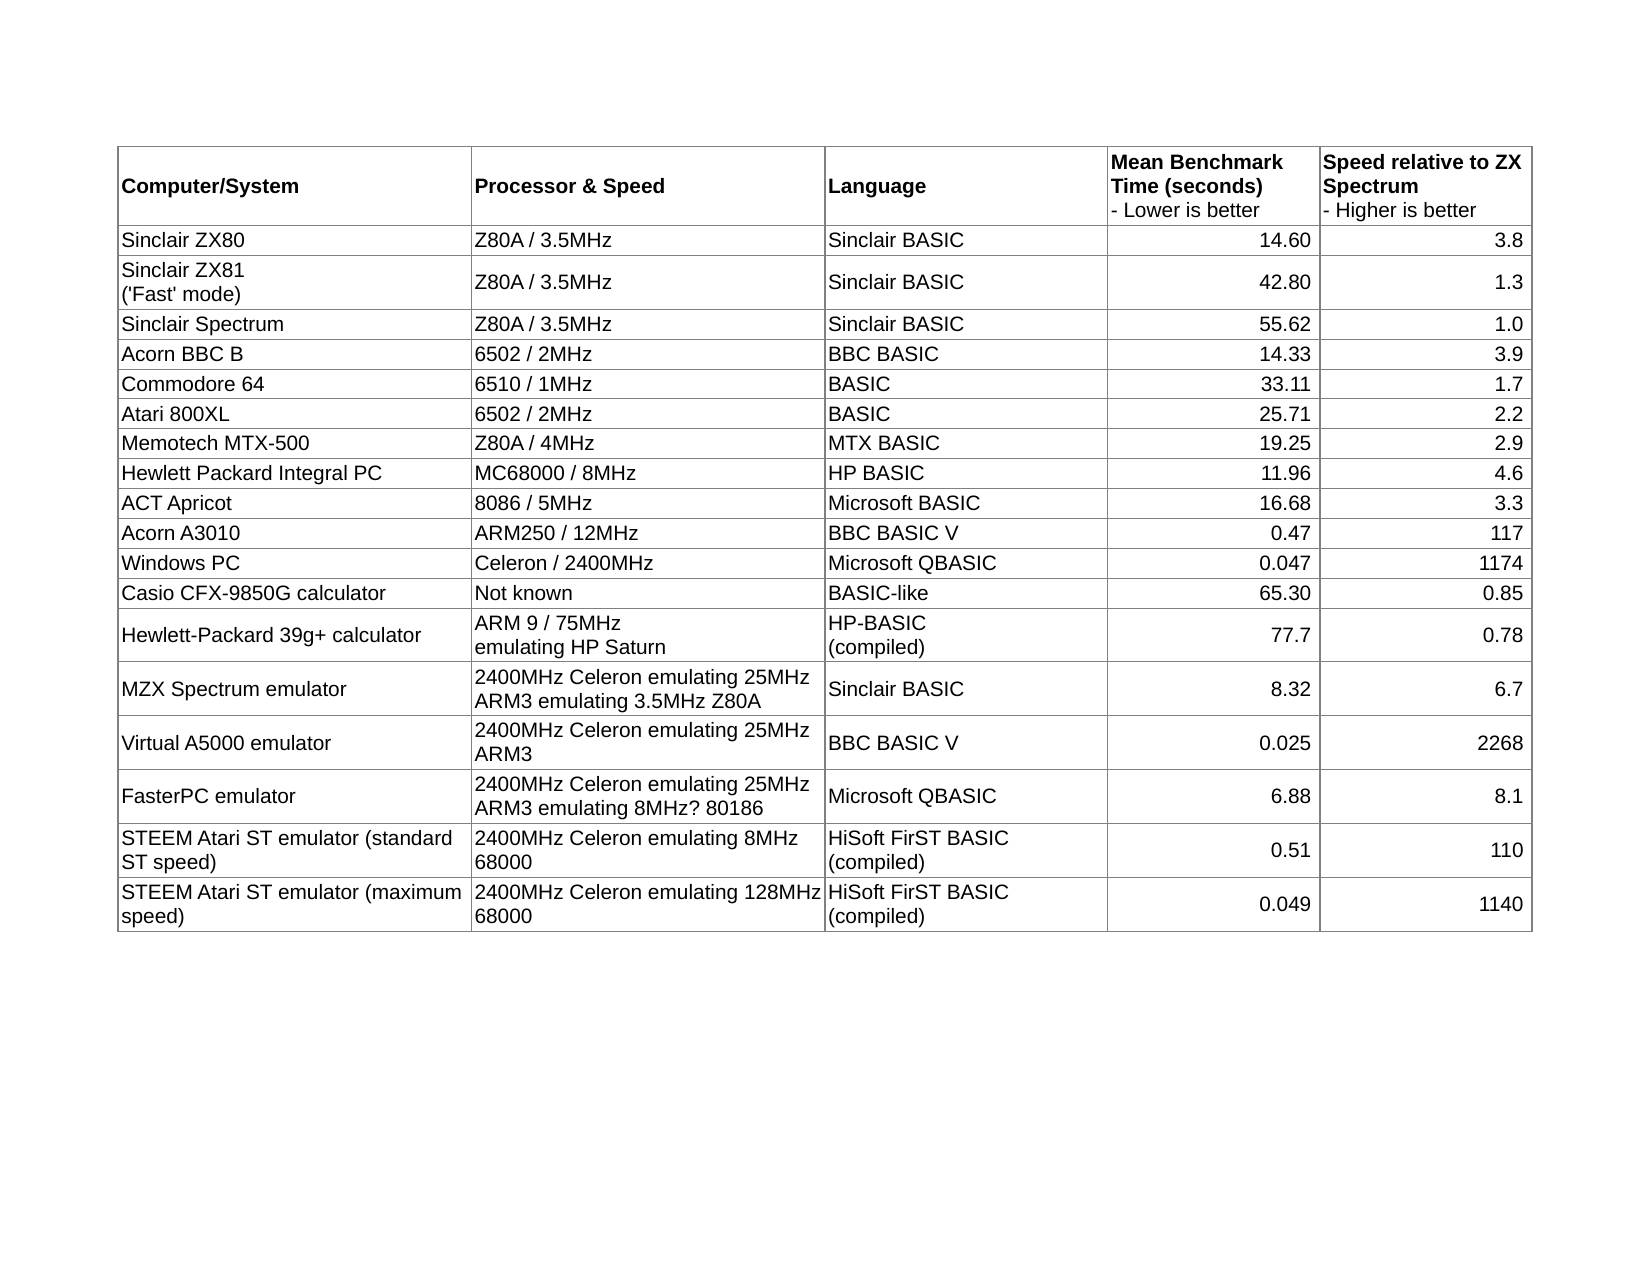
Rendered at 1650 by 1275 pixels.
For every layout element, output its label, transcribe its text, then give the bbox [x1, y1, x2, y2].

table_cell 2.2 [1321, 399, 1531, 428]
table_cell 14.60 [1108, 226, 1319, 255]
table_cell Sinclair Spectrum [119, 310, 471, 338]
table_header Computer/System [119, 147, 471, 225]
table_cell Sinclair BASIC [826, 310, 1107, 338]
table_cell HP BASIC [826, 459, 1107, 488]
table_cell 6502 / 2MHz [472, 340, 824, 368]
table_cell 0.47 [1108, 519, 1319, 548]
table_cell Microsoft BASIC [826, 489, 1107, 518]
table_cell 117 [1321, 519, 1531, 548]
table_header Processor & Speed [472, 147, 824, 225]
table_cell 33.11 [1108, 370, 1319, 398]
table_cell BASIC [826, 399, 1107, 428]
table_cell Microsoft QBASIC [826, 549, 1107, 578]
table_cell 1.0 [1321, 310, 1531, 338]
table_cell 0.049 [1108, 878, 1319, 931]
table_header Language [826, 147, 1107, 225]
table_cell 0.025 [1108, 716, 1319, 769]
table_cell MZX Spectrum emulator [119, 662, 471, 715]
table_cell 1140 [1321, 878, 1531, 931]
table_cell 2268 [1321, 716, 1531, 769]
table_cell 3.3 [1321, 489, 1531, 518]
table_cell 2400MHz Celeron emulating 25MHz ARM3 emulating 3.5MHz Z80A [472, 662, 824, 715]
table_cell 0.51 [1108, 824, 1319, 877]
table_cell Commodore 64 [119, 370, 471, 398]
table_cell Sinclair BASIC [826, 226, 1107, 255]
table_cell 6.7 [1321, 662, 1531, 715]
table_cell Casio CFX-9850G calculator [119, 579, 471, 608]
table_cell 1.7 [1321, 370, 1531, 398]
table_cell ARM250 / 12MHz [472, 519, 824, 548]
table_cell 8086 / 5MHz [472, 489, 824, 518]
table_cell 3.8 [1321, 226, 1531, 255]
table_cell 8.1 [1321, 770, 1531, 823]
table_cell 25.71 [1108, 399, 1319, 428]
table_cell 6.88 [1108, 770, 1319, 823]
table_cell Z80A / 4MHz [472, 429, 824, 458]
table_cell 6502 / 2MHz [472, 399, 824, 428]
table_cell 0.78 [1321, 609, 1531, 661]
table_cell MC68000 / 8MHz [472, 459, 824, 488]
table_cell 19.25 [1108, 429, 1319, 458]
table_cell ACT Apricot [119, 489, 471, 518]
table_cell Acorn BBC B [119, 340, 471, 368]
table_cell 2400MHz Celeron emulating 8MHz 68000 [472, 824, 824, 877]
table_cell 42.80 [1108, 256, 1319, 309]
table_cell MTX BASIC [826, 429, 1107, 458]
table_cell Z80A / 3.5MHz [472, 226, 824, 255]
table_cell HiSoft FirST BASIC (compiled) [826, 878, 1107, 931]
table_cell 1174 [1321, 549, 1531, 578]
table_cell 16.68 [1108, 489, 1319, 518]
table_cell Sinclair BASIC [826, 256, 1107, 309]
table_cell Hewlett Packard Integral PC [119, 459, 471, 488]
table_cell Celeron / 2400MHz [472, 549, 824, 578]
table_cell FasterPC emulator [119, 770, 471, 823]
table_cell 2.9 [1321, 429, 1531, 458]
table_header Mean Benchmark Time (seconds) - Lower is better [1108, 147, 1319, 225]
table_cell 77.7 [1108, 609, 1319, 661]
table_cell Not known [472, 579, 824, 608]
table_cell 65.30 [1108, 579, 1319, 608]
table_cell BASIC-like [826, 579, 1107, 608]
table_cell Z80A / 3.5MHz [472, 310, 824, 338]
table_cell STEEM Atari ST emulator (standard ST speed) [119, 824, 471, 877]
table_cell Acorn A3010 [119, 519, 471, 548]
table_cell 11.96 [1108, 459, 1319, 488]
table_cell 1.3 [1321, 256, 1531, 309]
table_cell 0.047 [1108, 549, 1319, 578]
table_cell BBC BASIC V [826, 519, 1107, 548]
table_cell 55.62 [1108, 310, 1319, 338]
table_cell Virtual A5000 emulator [119, 716, 471, 769]
table_cell 0.85 [1321, 579, 1531, 608]
table_cell Sinclair ZX80 [119, 226, 471, 255]
table_cell 14.33 [1108, 340, 1319, 368]
table_cell BASIC [826, 370, 1107, 398]
table_cell 8.32 [1108, 662, 1319, 715]
table_cell 2400MHz Celeron emulating 128MHz 68000 [472, 878, 824, 931]
table_cell ARM 9 / 75MHz emulating HP Saturn [472, 609, 824, 661]
table_cell HP-BASIC (compiled) [826, 609, 1107, 661]
table_cell 6510 / 1MHz [472, 370, 824, 398]
table_cell 110 [1321, 824, 1531, 877]
table_cell HiSoft FirST BASIC (compiled) [826, 824, 1107, 877]
table_cell Sinclair BASIC [826, 662, 1107, 715]
table_cell Z80A / 3.5MHz [472, 256, 824, 309]
table_cell BBC BASIC [826, 340, 1107, 368]
table_cell 2400MHz Celeron emulating 25MHz ARM3 emulating 8MHz? 80186 [472, 770, 824, 823]
table_cell Microsoft QBASIC [826, 770, 1107, 823]
table_header Speed relative to ZX Spectrum - Higher is better [1321, 147, 1531, 225]
table_cell Memotech MTX-500 [119, 429, 471, 458]
table_cell 4.6 [1321, 459, 1531, 488]
table_cell Hewlett-Packard 39g+ calculator [119, 609, 471, 661]
table_cell STEEM Atari ST emulator (maximum speed) [119, 878, 471, 931]
table_cell Atari 800XL [119, 399, 471, 428]
table_cell BBC BASIC V [826, 716, 1107, 769]
table_cell 2400MHz Celeron emulating 25MHz ARM3 [472, 716, 824, 769]
table_cell 3.9 [1321, 340, 1531, 368]
table_cell Sinclair ZX81 ('Fast' mode) [119, 256, 471, 309]
table_cell Windows PC [119, 549, 471, 578]
